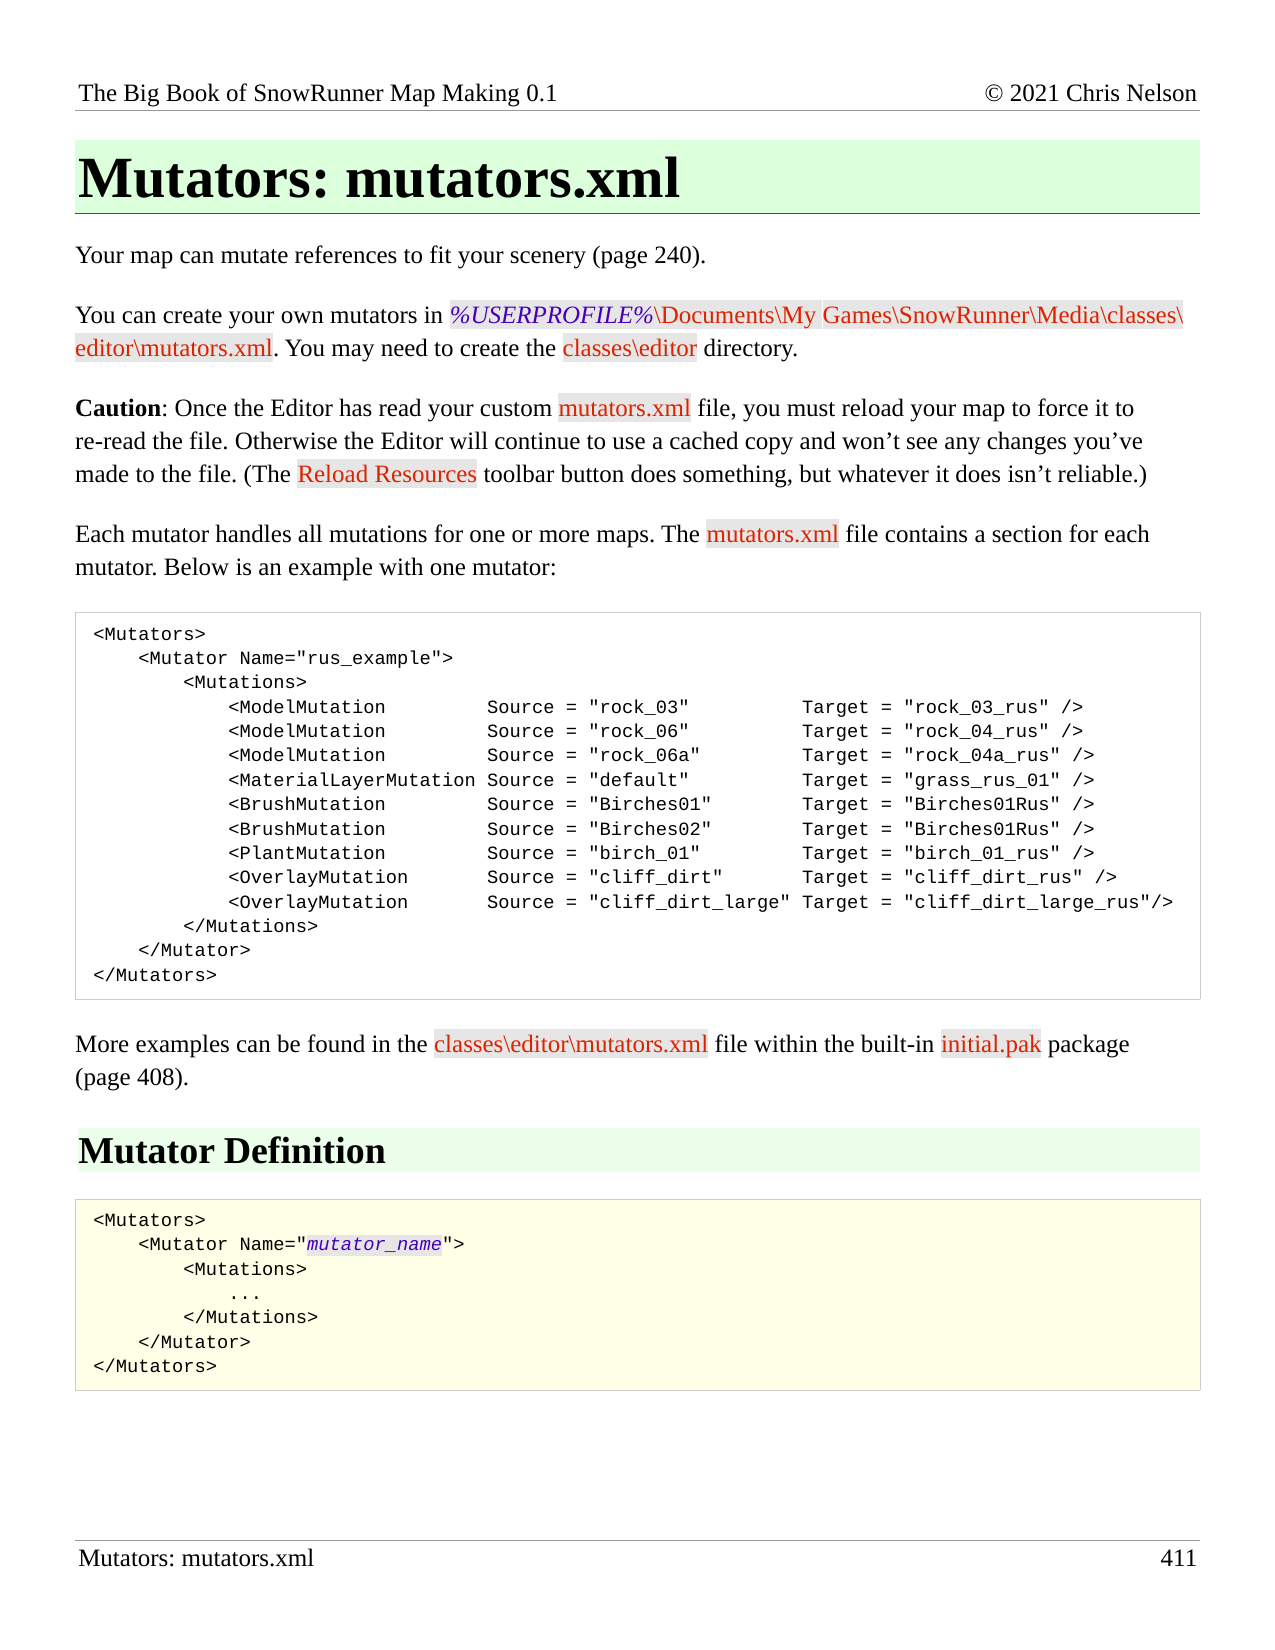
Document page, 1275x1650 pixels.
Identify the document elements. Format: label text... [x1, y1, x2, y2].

text </Mutator> [76, 929, 1200, 953]
subtitle Mutators: mutators.xml [75, 140, 1200, 213]
text <Mutator Name="rus_example"> [76, 637, 1200, 661]
text <OverlayMutation Source = "cliff_dirt_large" Target = "cliff_dirt_large_rus"/> [76, 880, 1200, 905]
text <ModelMutation Source = "rock_06" Target = "rock_04_rus" /> [76, 710, 1200, 734]
text Each mutator handles all mutations for one or more maps. The mutators.xml file contains a section for each mutator. Below is an example with one mutator: [75, 519, 1200, 581]
text ... [76, 1272, 1200, 1296]
text <Mutations> [76, 1247, 1200, 1272]
text <ModelMutation Source = "rock_03" Target = "rock_03_rus" /> [76, 685, 1200, 710]
text <Mutators> [76, 1200, 1200, 1223]
text <BrushMutation Source = "Birches02" Target = "Birches01Rus" /> [76, 807, 1200, 832]
text More examples can be found in the classes\editor\mutators.xml file within the built-in initial.pak package (page 408). [75, 1029, 1200, 1091]
text <Mutators> [76, 613, 1200, 637]
subtitle Mutator Definition [78, 1128, 1200, 1172]
text <Mutations> [76, 661, 1200, 685]
text <MaterialLayerMutation Source = "default" Target = "grass_rus_01" /> [76, 758, 1200, 783]
text You can create your own mutators in %USERPROFILE%\Documents\My Games\SnowRunner\Media\classes\editor\mutators.xml. You may need to create the classes\editor directory. [75, 300, 1200, 362]
text <Mutator Name="mutator_name"> [76, 1223, 1200, 1247]
text <PlantMutation Source = "birch_01" Target = "birch_01_rus" /> [76, 832, 1200, 856]
text <BrushMutation Source = "Birches01" Target = "Birches01Rus" /> [76, 783, 1200, 807]
text Caution: Once the Editor has read your custom mutators.xml file, you must reload your map to force it to re‑read the file. Otherwise the Editor will continue to use a cached copy and won’t see any changes you’ve made to the file. (The Reload Resources toolbar button does something, but whatever it does isn’t reliable.) [75, 393, 1200, 488]
text </Mutators> [76, 1345, 1200, 1390]
text </Mutations> [76, 1296, 1200, 1321]
text <ModelMutation Source = "rock_06a" Target = "rock_04a_rus" /> [76, 734, 1200, 758]
text </Mutations> [76, 905, 1200, 929]
text Your map can mutate references to fit your scenery (page 240). [75, 240, 1200, 269]
text <OverlayMutation Source = "cliff_dirt" Target = "cliff_dirt_rus" /> [76, 856, 1200, 880]
text </Mutator> [76, 1321, 1200, 1345]
text </Mutators> [76, 953, 1200, 999]
